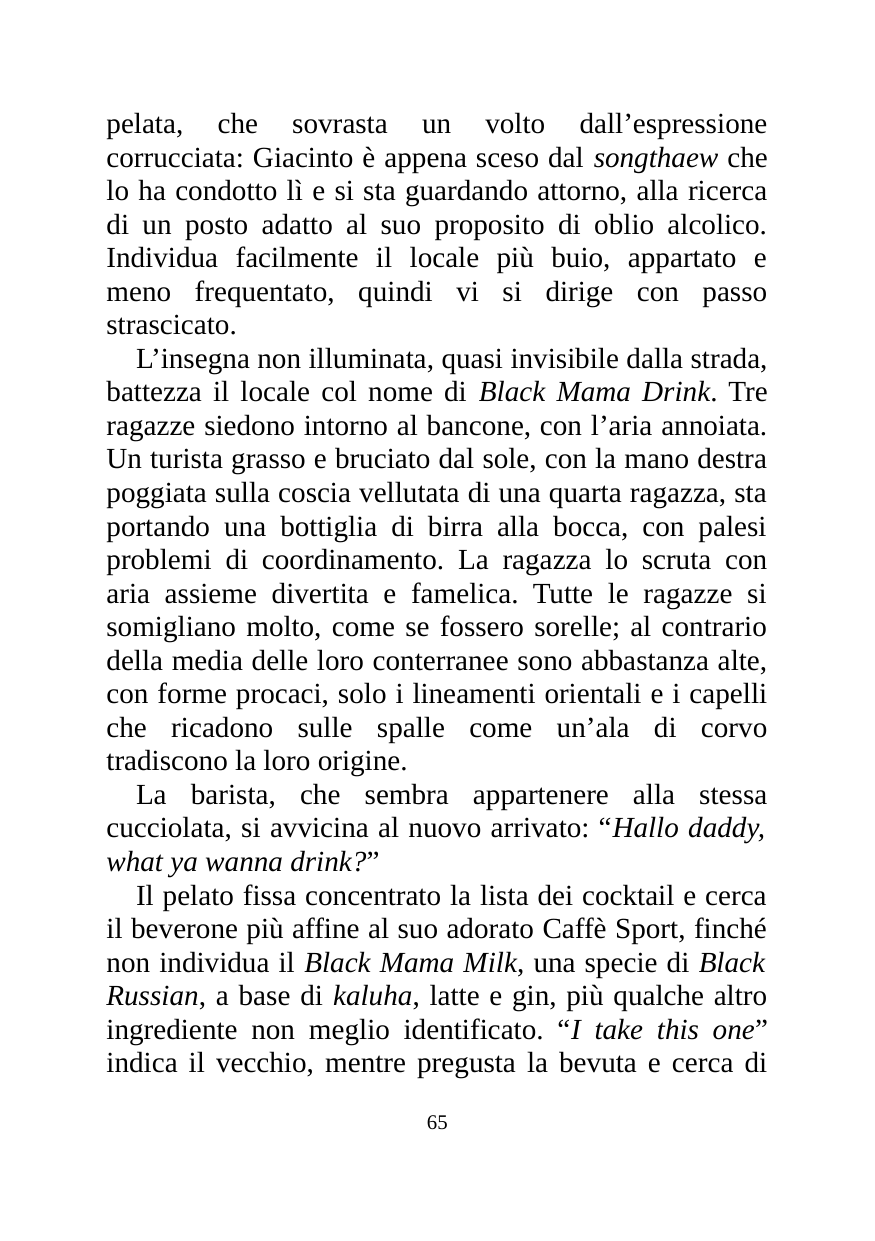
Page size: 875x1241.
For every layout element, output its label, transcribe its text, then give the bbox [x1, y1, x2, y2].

text pelata, che sovrasta un volto dall’espressione corrucciata: Giacinto è appena sceso dal songthaew che lo ha condotto lì e si sta guardando attorno, alla ricerca di un posto adatto al suo proposito di oblio alcolico. Individua facilmente il locale più buio, appartato e meno frequentato, quindi vi si dirige con passo strascicato. [106, 106, 768, 341]
text La barista, che sembra appartenere alla stessa cucciolata, si avvicina al nuovo arrivato: “Hallo daddy, what ya wanna drink?” [106, 777, 768, 878]
text Il pelato fissa concentrato la lista dei cocktail e cerca il beverone più affine al suo adorato Caffè Sport, finché non individua il Black Mama Milk, una specie di Black Russian, a base di kaluha, latte e gin, più qualche altro ingrediente non meglio identificato. “I take this one” indica il vecchio, mentre pregusta la bevuta e cerca di [106, 878, 768, 1079]
text L’insegna non illuminata, quasi invisibile dalla strada, battezza il locale col nome di Black Mama Drink. Tre ragazze siedono intorno al bancone, con l’aria annoiata. Un turista grasso e bruciato dal sole, con la mano destra poggiata sulla coscia vellutata di una quarta ragazza, sta portando una bottiglia di birra alla bocca, con palesi problemi di coordinamento. La ragazza lo scruta con aria assieme divertita e famelica. Tutte le ragazze si somigliano molto, come se fossero sorelle; al contrario della media delle loro conterranee sono abbastanza alte, con forme procaci, solo i lineamenti orientali e i capelli che ricadono sulle spalle come un’ala di corvo tradiscono la loro origine. [106, 341, 768, 777]
